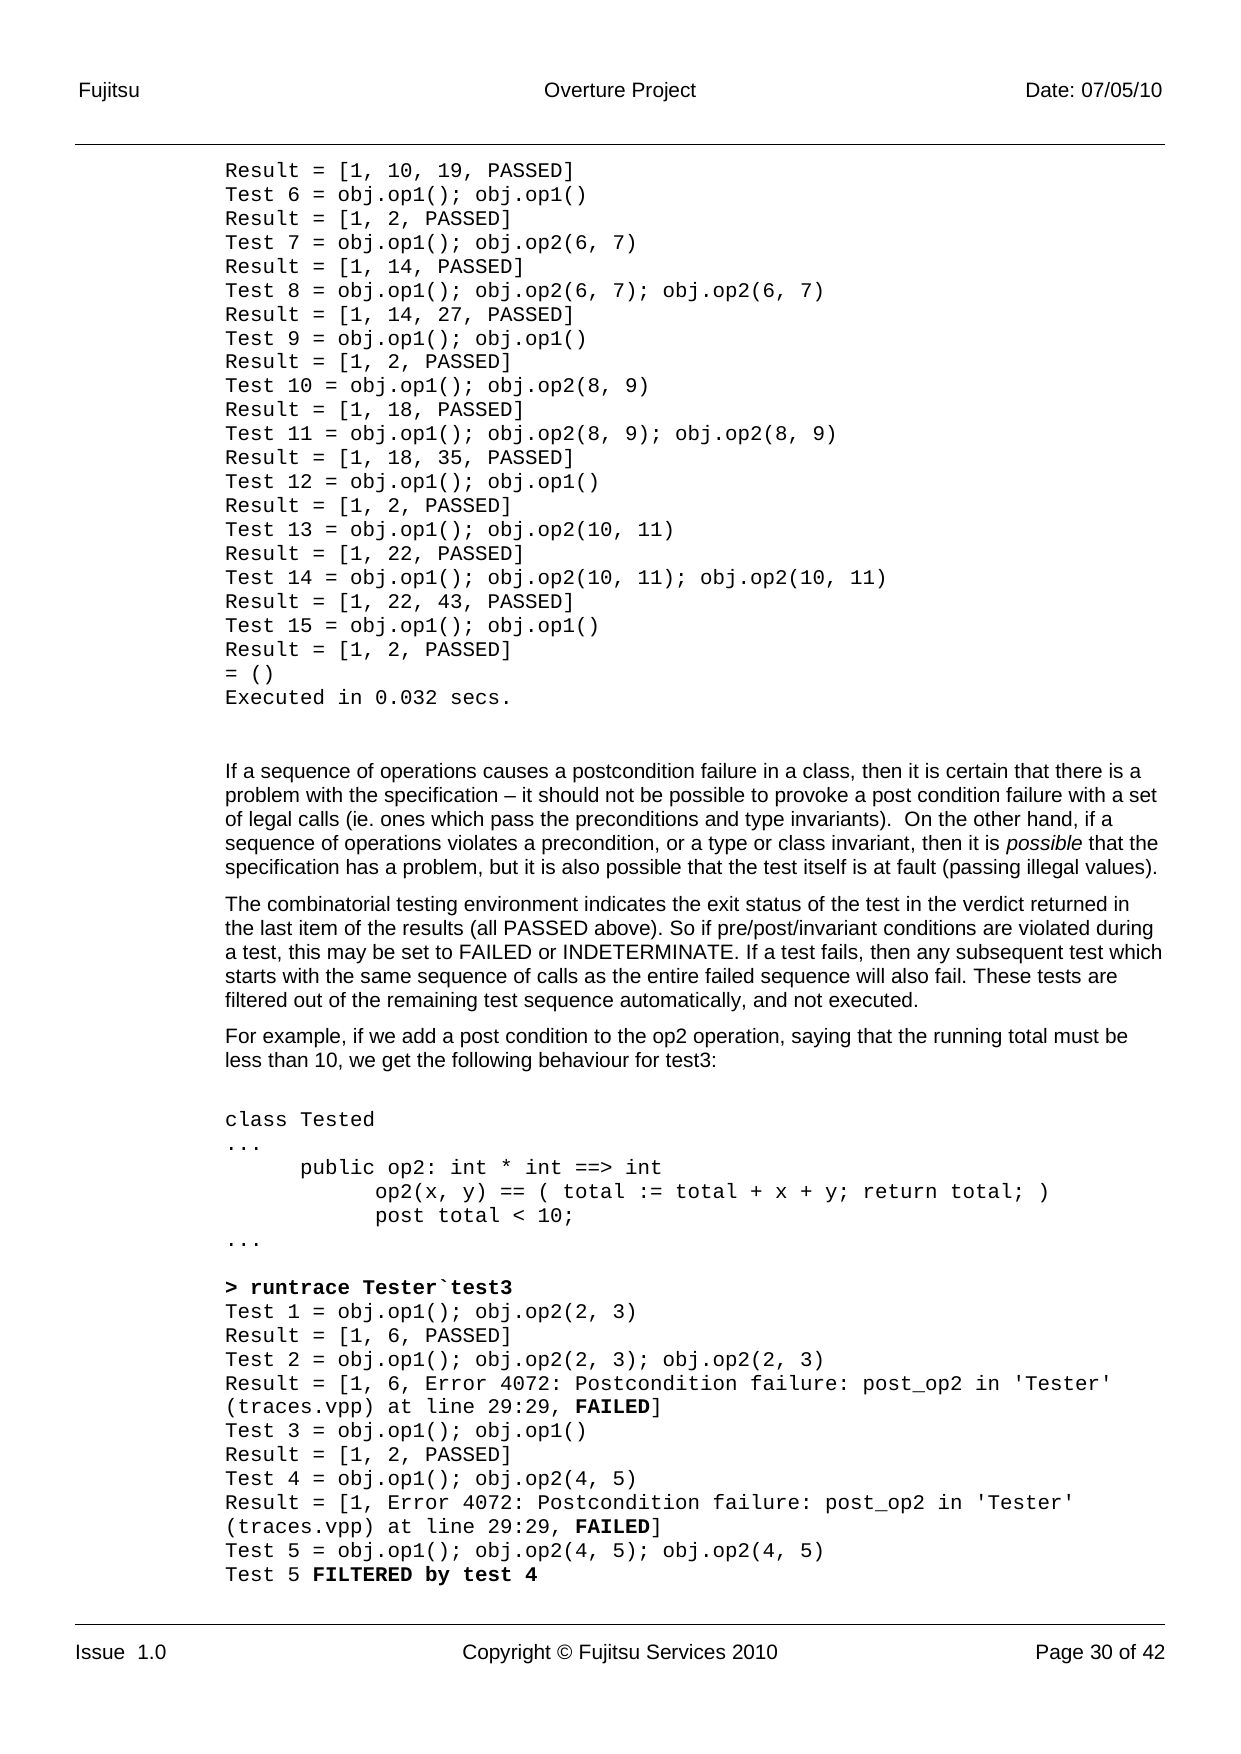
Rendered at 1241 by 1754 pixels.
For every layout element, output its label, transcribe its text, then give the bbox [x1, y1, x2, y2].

text Result = [1, 2, PASSED] [225, 351, 1165, 375]
text ... [225, 1229, 1165, 1253]
text Result = [1, 22, 43, PASSED] [225, 591, 1165, 615]
text ... [225, 1133, 1165, 1157]
text Test 5 FILTERED by test 4 [225, 1564, 1165, 1588]
text Test 10 = obj.op1(); obj.op2(8, 9) [225, 375, 1165, 399]
text Result = [1, 14, PASSED] [225, 256, 1165, 279]
text Test 12 = obj.op1(); obj.op1() [225, 471, 1165, 495]
text Result = [1, 22, PASSED] [225, 543, 1165, 567]
text Test 2 = obj.op1(); obj.op2(2, 3); obj.op2(2, 3) [225, 1348, 1165, 1372]
text Test 8 = obj.op1(); obj.op2(6, 7); obj.op2(6, 7) [225, 279, 1165, 303]
text Test 11 = obj.op1(); obj.op2(8, 9); obj.op2(8, 9) [225, 423, 1165, 447]
text Executed in 0.032 secs. [225, 687, 1165, 711]
text > runtrace Tester`test3 [225, 1277, 1165, 1301]
text post total < 10; [225, 1205, 1165, 1229]
text Test 7 = obj.op1(); obj.op2(6, 7) [225, 232, 1165, 256]
text Result = [1, 2, PASSED] [225, 1444, 1165, 1468]
text Result = [1, 18, 35, PASSED] [225, 447, 1165, 471]
text Result = [1, Error 4072: Postcondition failure: post_op2 in 'Tester' (traces.vpp) at line 29:29, FAILED] [225, 1492, 1165, 1540]
text Test 6 = obj.op1(); obj.op1() [225, 184, 1165, 208]
text Result = [1, 2, PASSED] [225, 639, 1165, 663]
text Test 1 = obj.op1(); obj.op2(2, 3) [225, 1301, 1165, 1324]
text If a sequence of operations causes a postcondition failure in a class, then it is certain that there is a problem with the specification – it should not be possible to provoke a post condition failure with a set of legal calls (ie. ones which pass the preconditions and type invariants). On the other hand, if a sequence of operations violates a precondition, or a type or class invariant, then it is possible that the specification has a problem, but it is also possible that the test itself is at fault (passing illegal values). [225, 759, 1165, 879]
text Test 13 = obj.op1(); obj.op2(10, 11) [225, 519, 1165, 543]
text Test 14 = obj.op1(); obj.op2(10, 11); obj.op2(10, 11) [225, 567, 1165, 591]
text op2(x, y) == ( total := total + x + y; return total; ) [225, 1181, 1165, 1205]
text Result = [1, 14, 27, PASSED] [225, 303, 1165, 327]
text Result = [1, 6, PASSED] [225, 1324, 1165, 1348]
text = () [225, 663, 1165, 687]
text Result = [1, 18, PASSED] [225, 399, 1165, 423]
text Test 15 = obj.op1(); obj.op1() [225, 615, 1165, 639]
text public op2: int * int ==> int [225, 1157, 1165, 1181]
text Result = [1, 10, 19, PASSED] [225, 160, 1165, 184]
text Test 9 = obj.op1(); obj.op1() [225, 327, 1165, 351]
text Test 4 = obj.op1(); obj.op2(4, 5) [225, 1468, 1165, 1492]
text class Tested [225, 1109, 1165, 1133]
text Result = [1, 2, PASSED] [225, 495, 1165, 519]
text Test 3 = obj.op1(); obj.op1() [225, 1420, 1165, 1444]
text Result = [1, 2, PASSED] [225, 208, 1165, 232]
text For example, if we add a post condition to the op2 operation, saying that the running total must be less than 10, we get the following behaviour for test3: [225, 1024, 1165, 1072]
text Test 5 = obj.op1(); obj.op2(4, 5); obj.op2(4, 5) [225, 1540, 1165, 1564]
text The combinatorial testing environment indicates the exit status of the test in the verdict returned in the last item of the results (all PASSED above). So if pre/post/invariant conditions are violated during a test, this may be set to FAILED or INDETERMINATE. If a test fails, then any subsequent test which starts with the same sequence of calls as the entire failed sequence will also fail. These tests are filtered out of the remaining test sequence automatically, and not executed. [225, 891, 1165, 1012]
text Result = [1, 6, Error 4072: Postcondition failure: post_op2 in 'Tester' (traces.vpp) at line 29:29, FAILED] [225, 1372, 1165, 1420]
